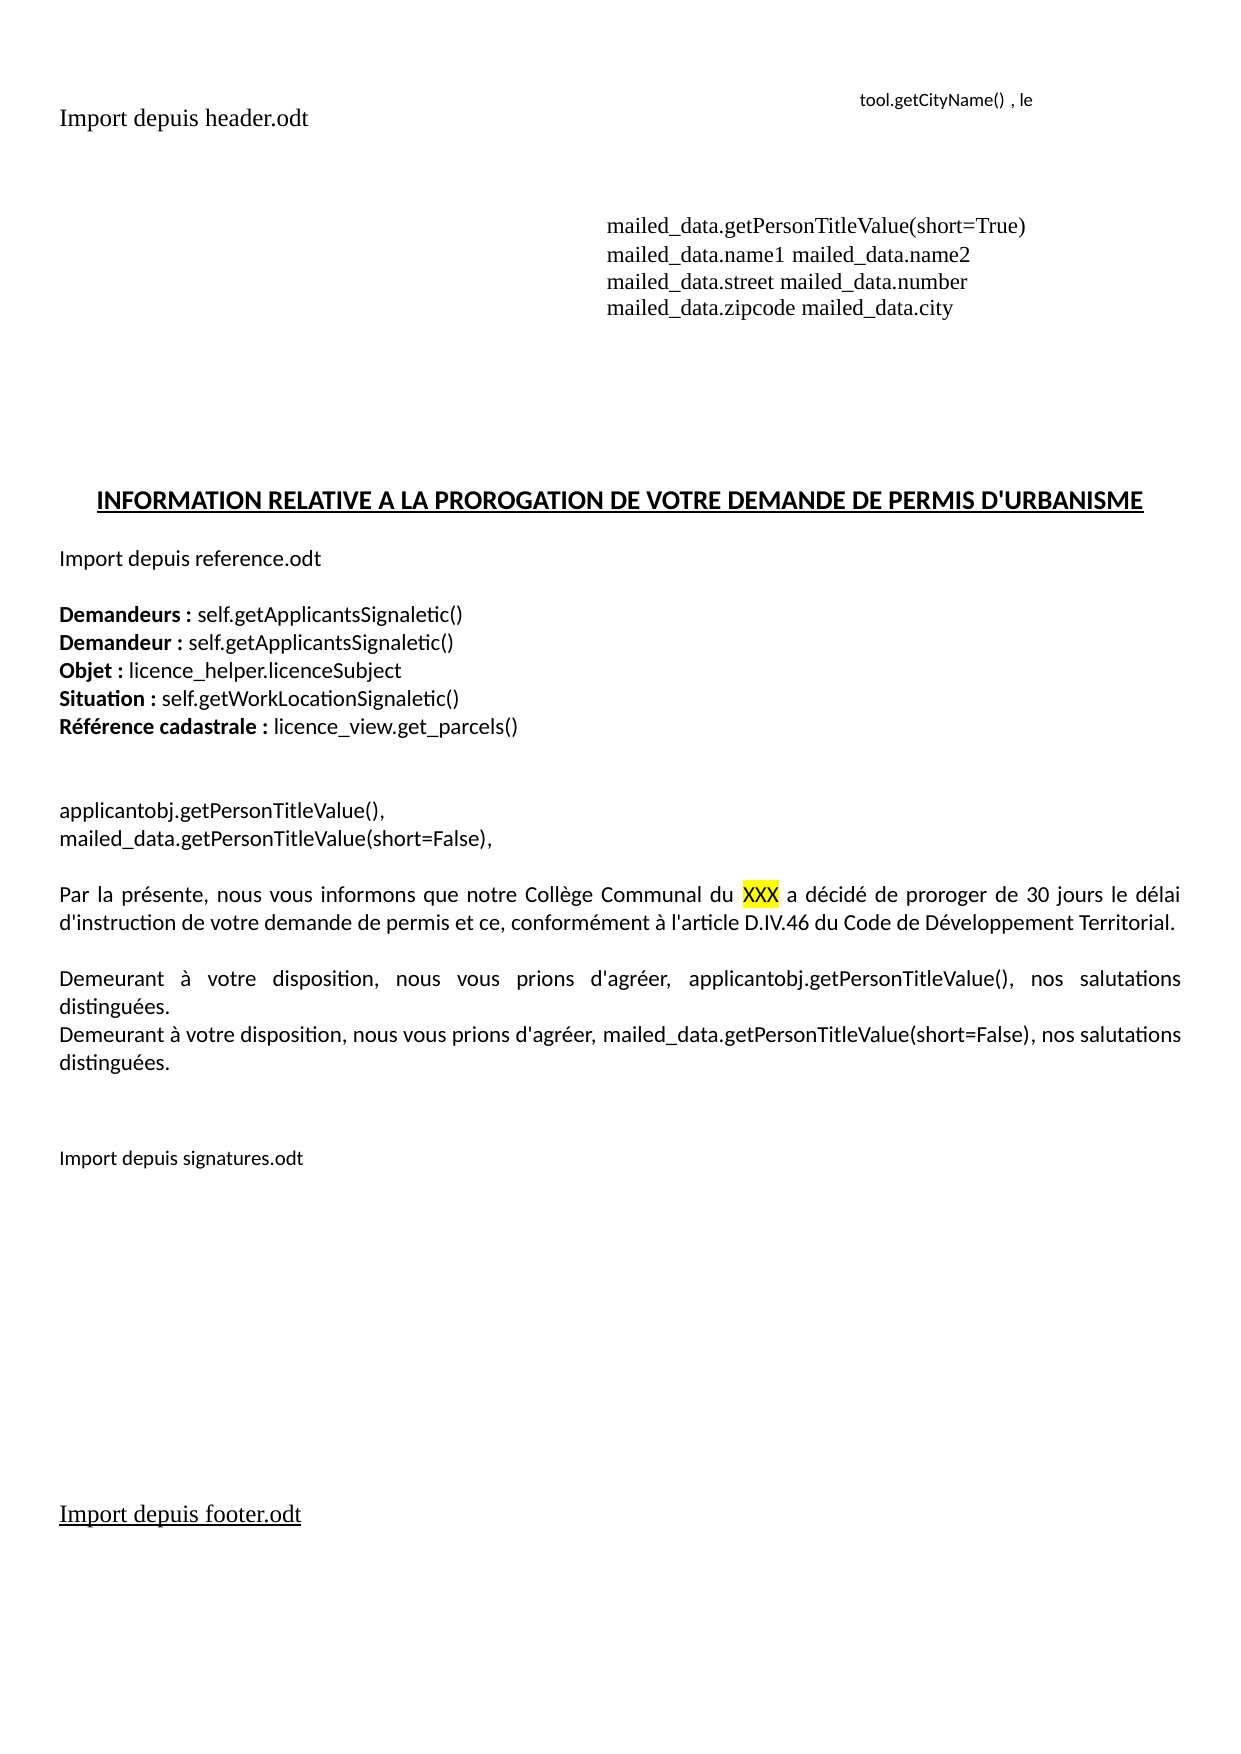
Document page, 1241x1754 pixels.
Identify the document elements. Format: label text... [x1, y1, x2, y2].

text tool.getCityName() , le [59, 85, 1181, 111]
text Demeurant à votre disposition, nous vous prions d'agréer, applicantobj.getPersonTitleValue(), nos salutations distinguées. [59, 964, 1181, 1021]
text Référence cadastrale : licence_view.get_parcels() [59, 712, 1181, 740]
text Import depuis reference.odt [59, 544, 1181, 572]
text Demandeur : self.getApplicantsSignaletic() [59, 628, 1181, 656]
text [59, 132, 480, 412]
text applicantobj.getPersonTitleValue(), [59, 796, 1181, 824]
text Demandeurs : self.getApplicantsSignaletic() [59, 600, 1181, 628]
title INFORMATION RELATIVE A LA PROROGATION DE VOTRE DEMANDE DE PERMIS D'URBANISME [59, 483, 1181, 516]
text mailed_data.getPersonTitleValue(short=False), [59, 824, 1181, 852]
text Par la présente, nous vous informons que notre Collège Communal du XXX a décidé de proroger de 30 jours le délai d'instruction de votre demande de permis et ce, conformément à l'article D.IV.46 du Code de Développement Territorial. [59, 880, 1181, 936]
text Demeurant à votre disposition, nous vous prions d'agréer, mailed_data.getPersonTitleValue(short=False), nos salutations distinguées. [59, 1021, 1181, 1077]
text Situation : self.getWorkLocationSignaletic() [59, 684, 1181, 712]
text mailed_data.getPersonTitleValue(short=True) mailed_data.name1 mailed_data.name2 mailed_data.street mailed_data.number mailed_data.zipcode mailed_data.city [607, 211, 1057, 321]
text Import depuis header.odt [59, 103, 480, 132]
text Import depuis signatures.odt [59, 1145, 1181, 1171]
text Objet : licence_helper.licenceSubject [59, 656, 1181, 684]
